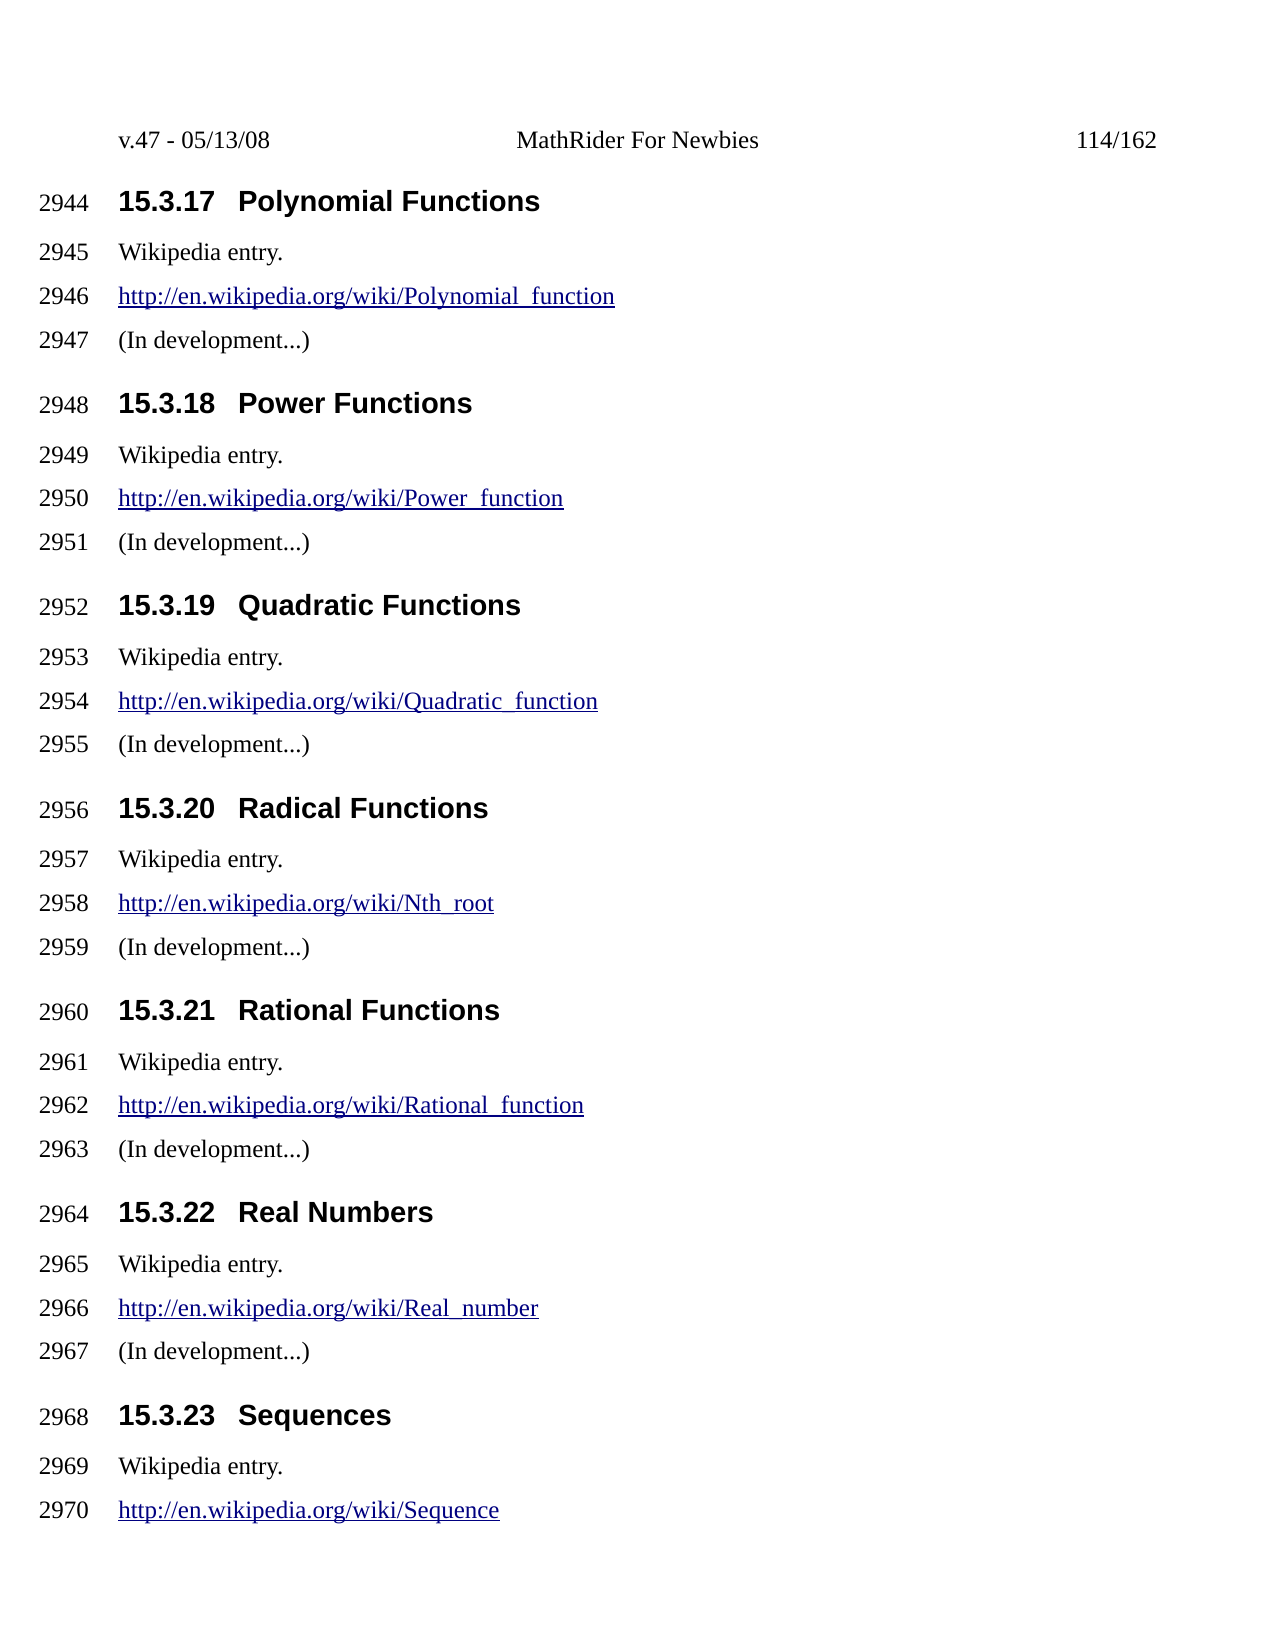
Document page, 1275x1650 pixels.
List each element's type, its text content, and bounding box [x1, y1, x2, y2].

text (In development...) [118, 1336, 1157, 1365]
subtitle Rational Functions [118, 993, 1157, 1027]
text Wikipedia entry. [118, 1249, 1157, 1278]
subtitle Power Functions [118, 386, 1157, 420]
text http://en.wikipedia.org/wiki/Rational_function [118, 1090, 1157, 1119]
text Wikipedia entry. [118, 1451, 1157, 1480]
text (In development...) [118, 325, 1157, 354]
subtitle Radical Functions [118, 791, 1157, 824]
text http://en.wikipedia.org/wiki/Quadratic_function [118, 686, 1157, 714]
text Wikipedia entry. [118, 237, 1157, 266]
subtitle Quadratic Functions [118, 588, 1157, 622]
text Wikipedia entry. [118, 844, 1157, 873]
text (In development...) [118, 1134, 1157, 1163]
text Wikipedia entry. [118, 440, 1157, 468]
text (In development...) [118, 729, 1157, 758]
subtitle Sequences [118, 1398, 1157, 1431]
text Wikipedia entry. [118, 642, 1157, 671]
text http://en.wikipedia.org/wiki/Power_function [118, 483, 1157, 512]
text http://en.wikipedia.org/wiki/Sequence [118, 1495, 1157, 1524]
subtitle Polynomial Functions [118, 184, 1157, 217]
text Wikipedia entry. [118, 1047, 1157, 1075]
text http://en.wikipedia.org/wiki/Nth_root [118, 888, 1157, 917]
text (In development...) [118, 527, 1157, 556]
subtitle Real Numbers [118, 1195, 1157, 1229]
text http://en.wikipedia.org/wiki/Real_number [118, 1293, 1157, 1321]
text (In development...) [118, 932, 1157, 961]
text http://en.wikipedia.org/wiki/Polynomial_function [118, 281, 1157, 310]
